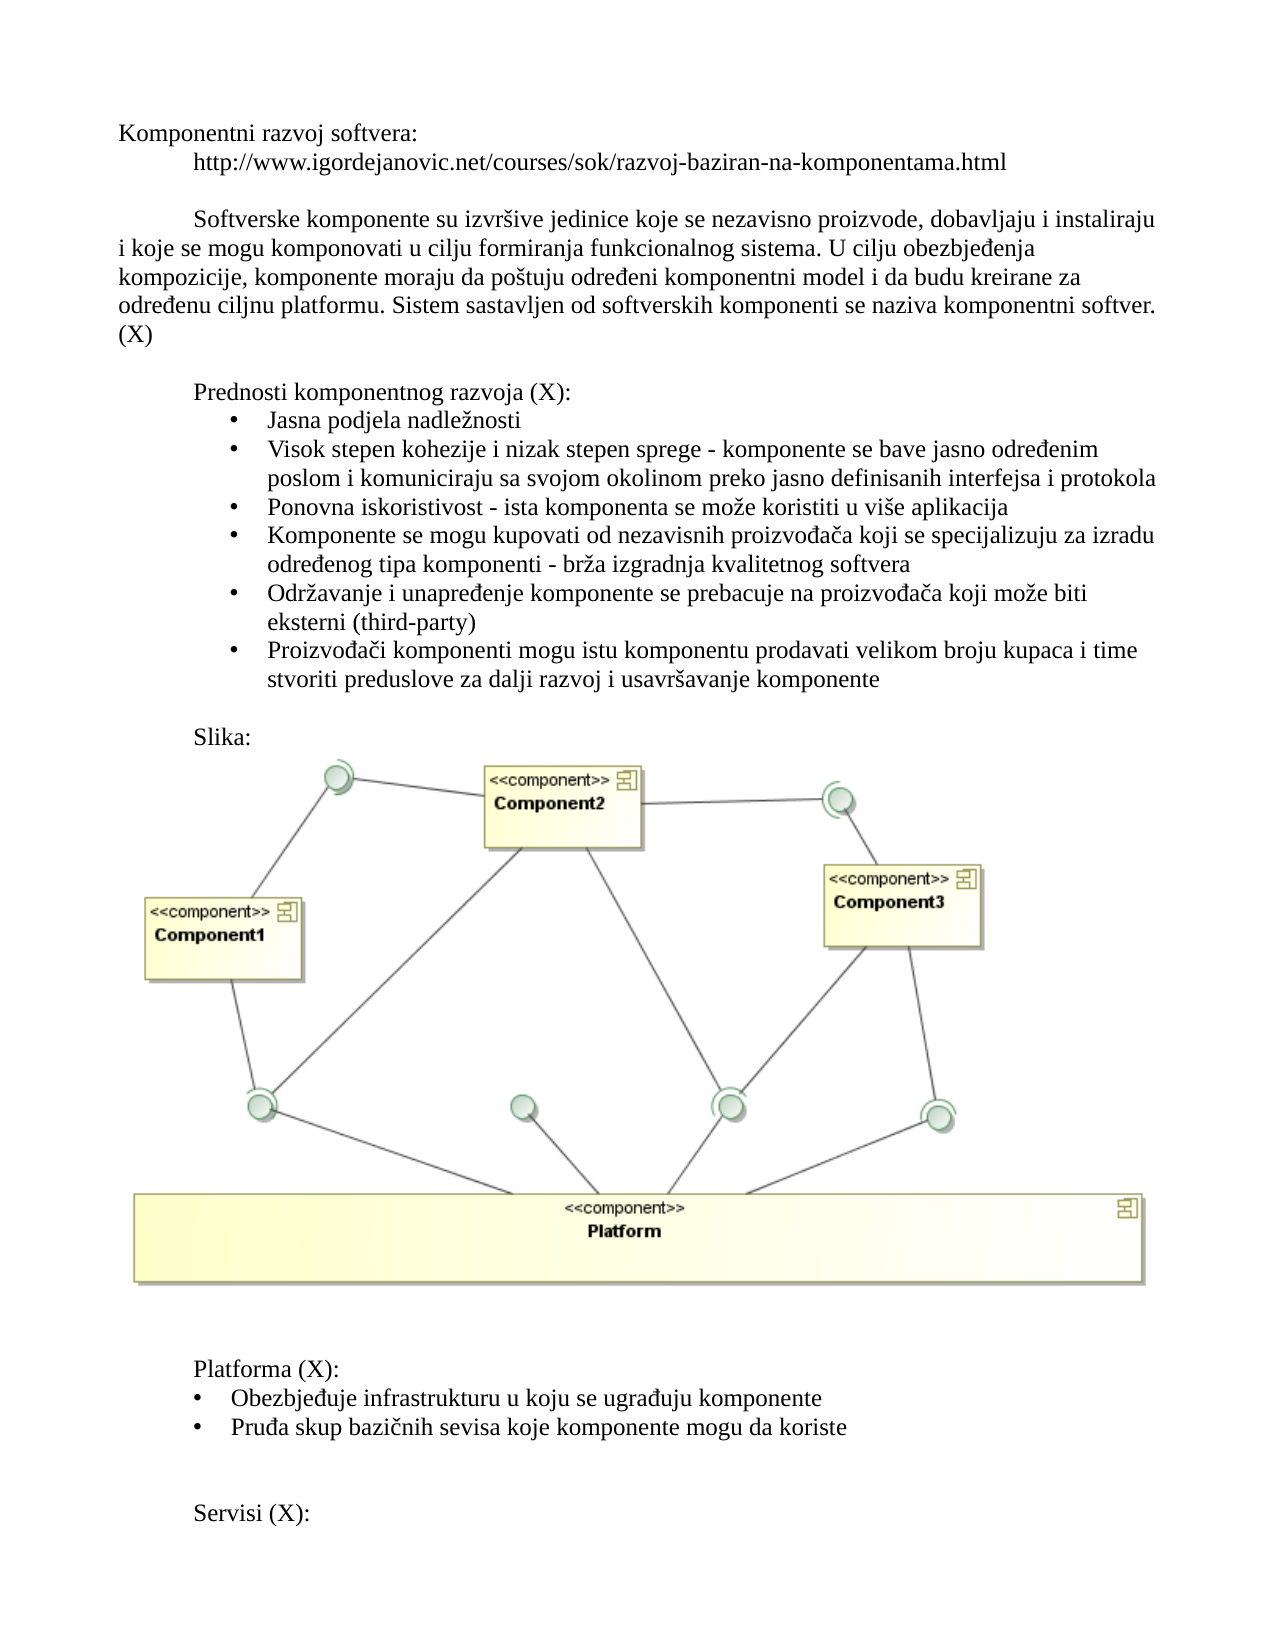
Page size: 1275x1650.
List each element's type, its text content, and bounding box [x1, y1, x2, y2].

text Prednosti komponentnog razvoja (X): [118, 377, 1157, 406]
list Ponovna iskoristivost - ista komponenta se može koristiti u više aplikacija [229, 492, 1157, 521]
list Proizvođači komponenti mogu istu komponentu prodavati velikom broju kupaca i time stvoriti preduslove za dalji razvoj i usavršavanje komponente [229, 636, 1157, 693]
text Platforma (X): [118, 1354, 1157, 1383]
text Servisi (X): [118, 1498, 1157, 1527]
list Visok stepen kohezije i nizak stepen sprege - komponente se bave jasno određenim poslom i komuniciraju sa svojom okolinom preko jasno definisanih interfejsa i protokola [229, 434, 1157, 492]
list Održavanje i unapređenje komponente se prebacuje na proizvođača koji može biti eksterni (third-party) [229, 578, 1157, 636]
list Obezbjeđuje infrastrukturu u koju se ugrađuju komponente [193, 1383, 1157, 1412]
text Softverske komponente su izvršive jedinice koje se nezavisno proizvode, dobavljaju i instaliraju i koje se mogu komponovati u cilju formiranja funkcionalnog sistema. U cilju obezbjeđenja kompozicije, komponente moraju da poštuju određeni komponentni model i da budu kreirane za određenu ciljnu platformu. Sistem sastavljen od softverskih komponenti se naziva komponentni softver.(X) [118, 204, 1157, 348]
text Slika: [118, 722, 1157, 750]
list Komponente se mogu kupovati od nezavisnih proizvođača koji se specijalizuju za izradu određenog tipa komponenti - brža izgradnja kvalitetnog softvera [229, 521, 1157, 578]
list Pruđa skup bazičnih sevisa koje komponente mogu da koriste [193, 1412, 1157, 1440]
picture [118, 750, 1157, 1297]
list Jasna podjela nadležnosti [229, 406, 1157, 434]
text http://www.igordejanovic.net/courses/sok/razvoj-baziran-na-komponentama.html [118, 147, 1157, 176]
text Komponentni razvoj softvera: [118, 118, 1157, 147]
